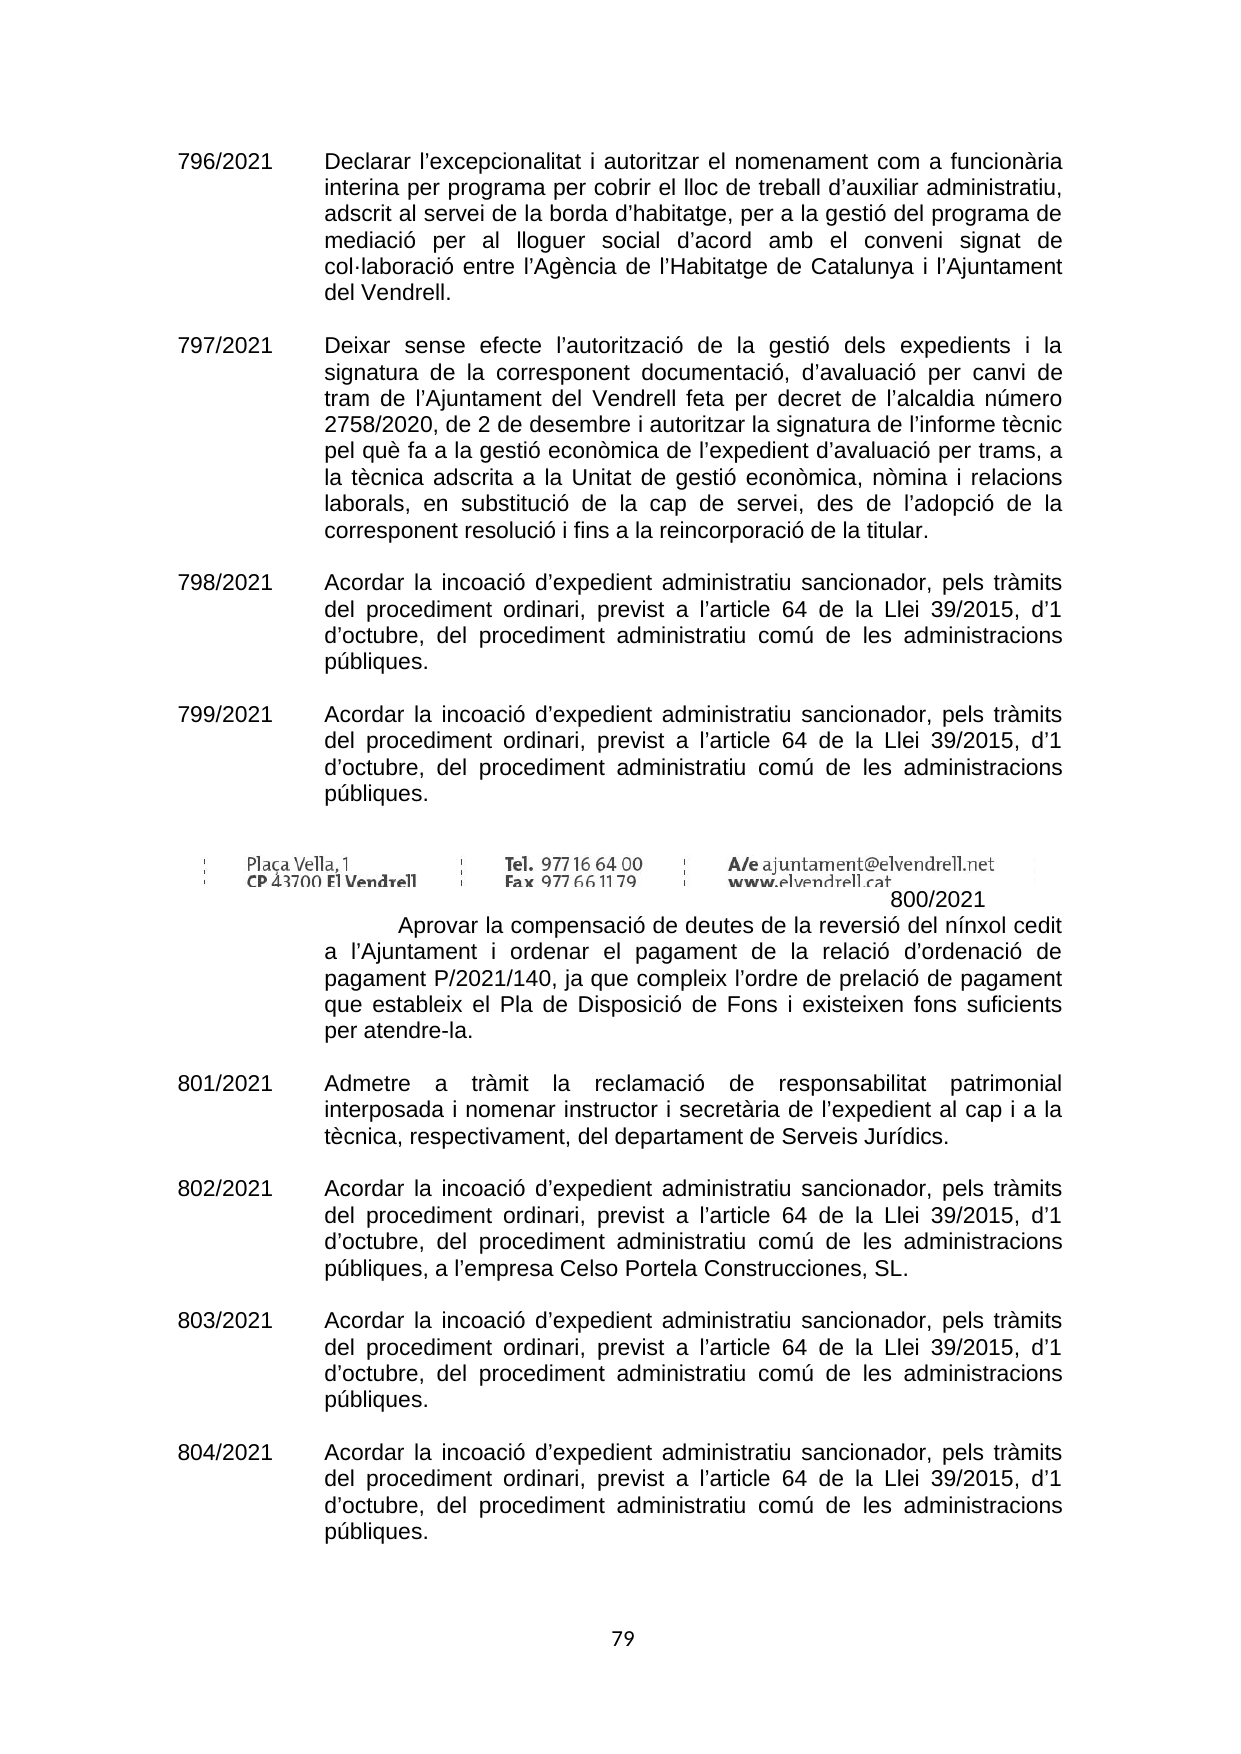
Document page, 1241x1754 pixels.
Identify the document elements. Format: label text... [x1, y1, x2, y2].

text 803/2021 Acordar la incoació d’expedient administratiu sancionador, pels tràmits del procediment ordinari, previst a l’article 64 de la Llei 39/2015, d’1 d’octubre, del procediment administratiu comú de les administracions públiques. [177, 1307, 1063, 1413]
text 800/2021 Aprovar la compensació de deutes de la reversió del nínxol cedit a l’Ajuntament i ordenar el pagament de la relació d’ordenació de pagament P/2021/140, ja que compleix l’ordre de prelació de pagament que estableix el Pla de Disposició de Fons i existeixen fons suficients per atendre-la. [177, 859, 1063, 1044]
text 802/2021 Acordar la incoació d’expedient administratiu sancionador, pels tràmits del procediment ordinari, previst a l’article 64 de la Llei 39/2015, d’1 d’octubre, del procediment administratiu comú de les administracions públiques, a l’empresa Celso Portela Construcciones, SL. [177, 1175, 1063, 1281]
text 801/2021 Admetre a tràmit la reclamació de responsabilitat patrimonial interposada i nomenar instructor i secretària de l’expedient al cap i a la tècnica, respectivament, del departament de Serveis Jurídics. [177, 1070, 1063, 1149]
text 797/2021 Deixar sense efecte l’autorització de la gestió dels expedients i la signatura de la corresponent documentació, d’avaluació per canvi de tram de l’Ajuntament del Vendrell feta per decret de l’alcaldia número 2758/2020, de 2 de desembre i autoritzar la signatura de l’informe tècnic pel què fa a la gestió econòmica de l’expedient d’avaluació per trams, a la tècnica adscrita a la Unitat de gestió econòmica, nòmina i relacions laborals, en substitució de la cap de servei, des de l’adopció de la corresponent resolució i fins a la reincorporació de la titular. [177, 332, 1063, 543]
text 804/2021 Acordar la incoació d’expedient administratiu sancionador, pels tràmits del procediment ordinari, previst a l’article 64 de la Llei 39/2015, d’1 d’octubre, del procediment administratiu comú de les administracions públiques. [177, 1439, 1063, 1544]
text 798/2021 Acordar la incoació d’expedient administratiu sancionador, pels tràmits del procediment ordinari, previst a l’article 64 de la Llei 39/2015, d’1 d’octubre, del procediment administratiu comú de les administracions públiques. [177, 569, 1063, 675]
text 799/2021 Acordar la incoació d’expedient administratiu sancionador, pels tràmits del procediment ordinari, previst a l’article 64 de la Llei 39/2015, d’1 d’octubre, del procediment administratiu comú de les administracions públiques. [177, 701, 1063, 806]
text 796/2021 Declarar l’excepcionalitat i autoritzar el nomenament com a funcionària interina per programa per cobrir el lloc de treball d’auxiliar administratiu, adscrit al servei de la borda d’habitatge, per a la gestió del programa de mediació per al lloguer social d’acord amb el conveni signat de col·laboració entre l’Agència de l’Habitatge de Catalunya i l’Ajuntament del Vendrell. [177, 148, 1063, 306]
